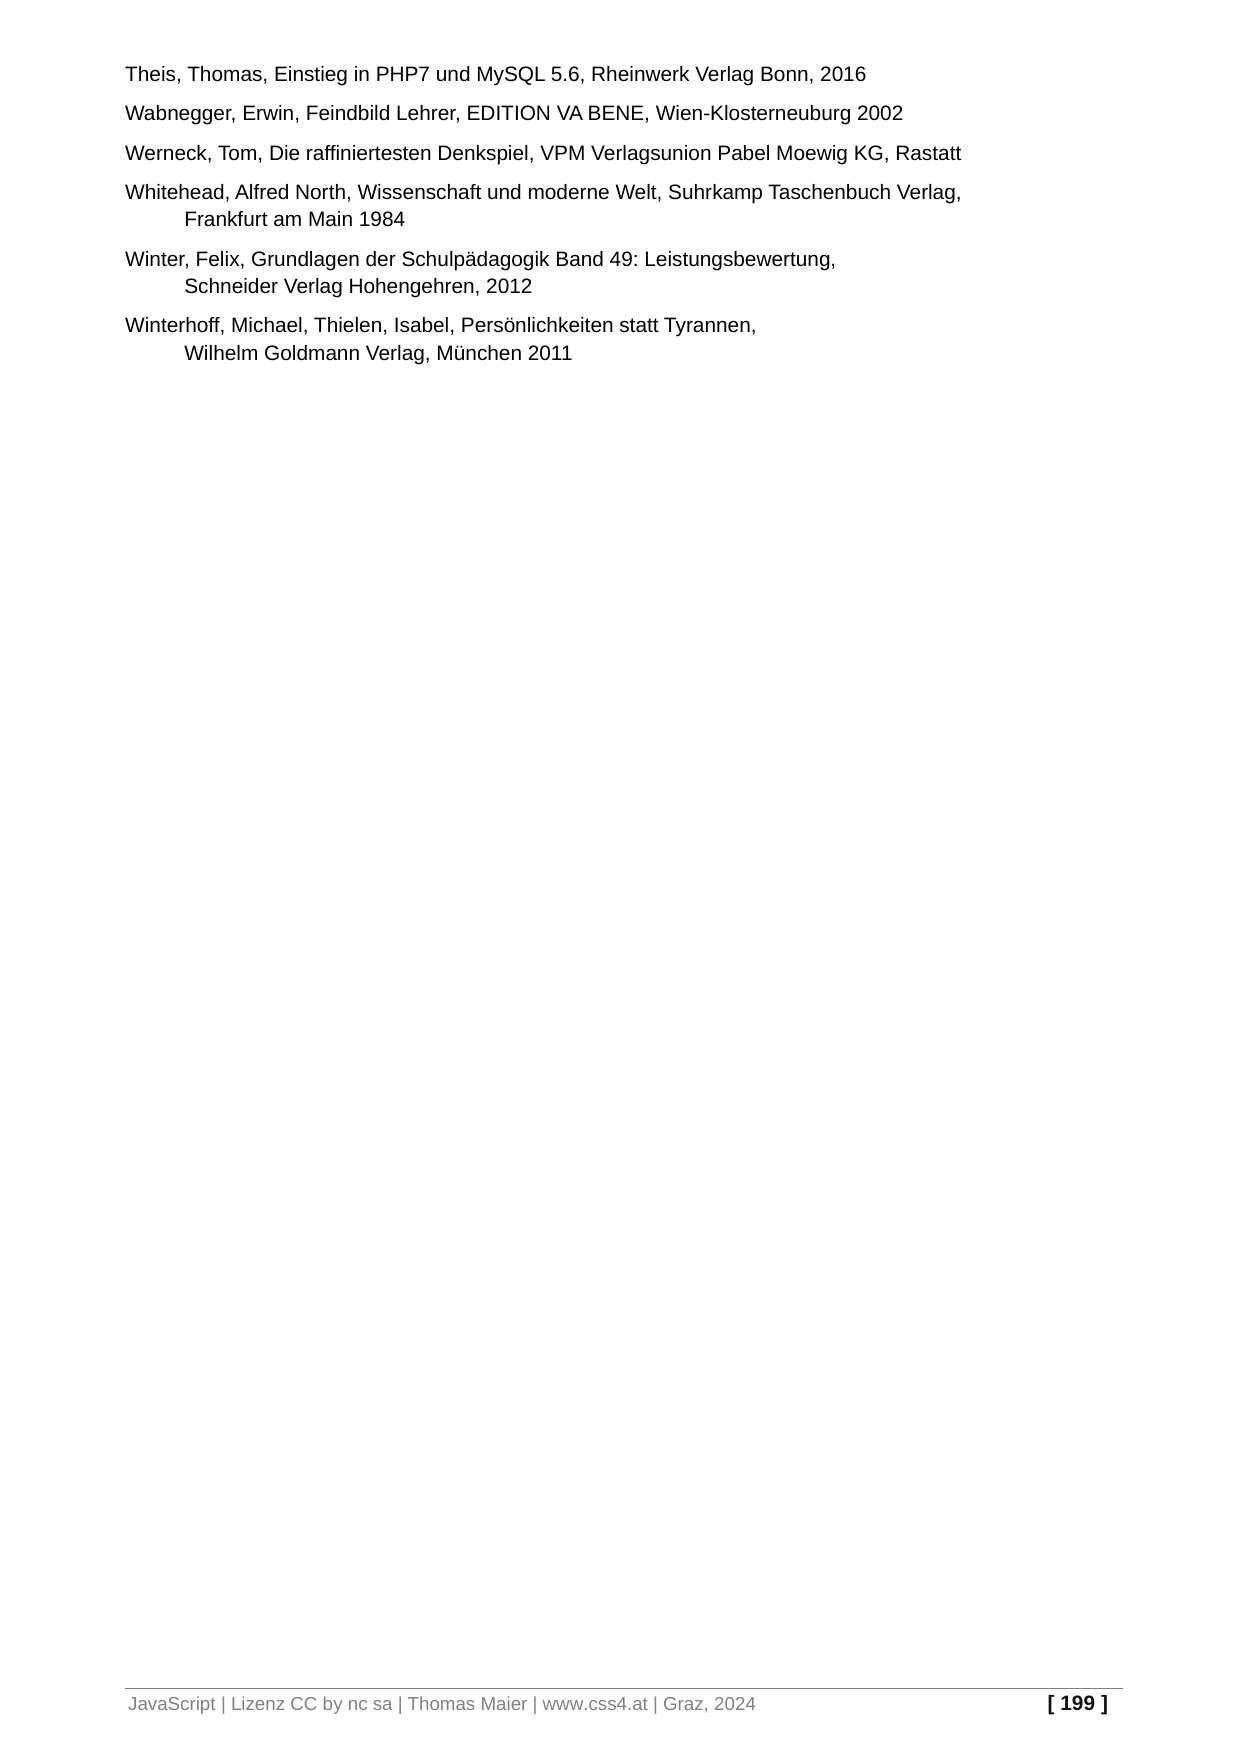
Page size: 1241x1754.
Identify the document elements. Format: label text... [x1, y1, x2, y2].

text Whitehead, Alfred North, Wissenschaft und moderne Welt, Suhrkamp Taschenbuch Verlag, Frankfurt am Main 1984 [125, 180, 1123, 231]
text Werneck, Tom, Die raffiniertesten Denkspiel, VPM Verlagsunion Pabel Moewig KG, Rastatt [125, 141, 1123, 164]
text Wabnegger, Erwin, Feindbild Lehrer, EDITION VA BENE, Wien-Klosterneuburg 2002 [125, 101, 1123, 125]
text Winterhoff, Michael, Thielen, Isabel, Persönlichkeiten statt Tyrannen, Wilhelm Goldmann Verlag, München 2011 [125, 313, 1123, 365]
text Theis, Thomas, Einstieg in PHP7 und MySQL 5.6, Rheinwerk Verlag Bonn, 2016 [125, 62, 1123, 86]
text Winter, Felix, Grundlagen der Schulpädagogik Band 49: Leistungsbewertung, Schneider Verlag Hohengehren, 2012 [125, 247, 1123, 298]
